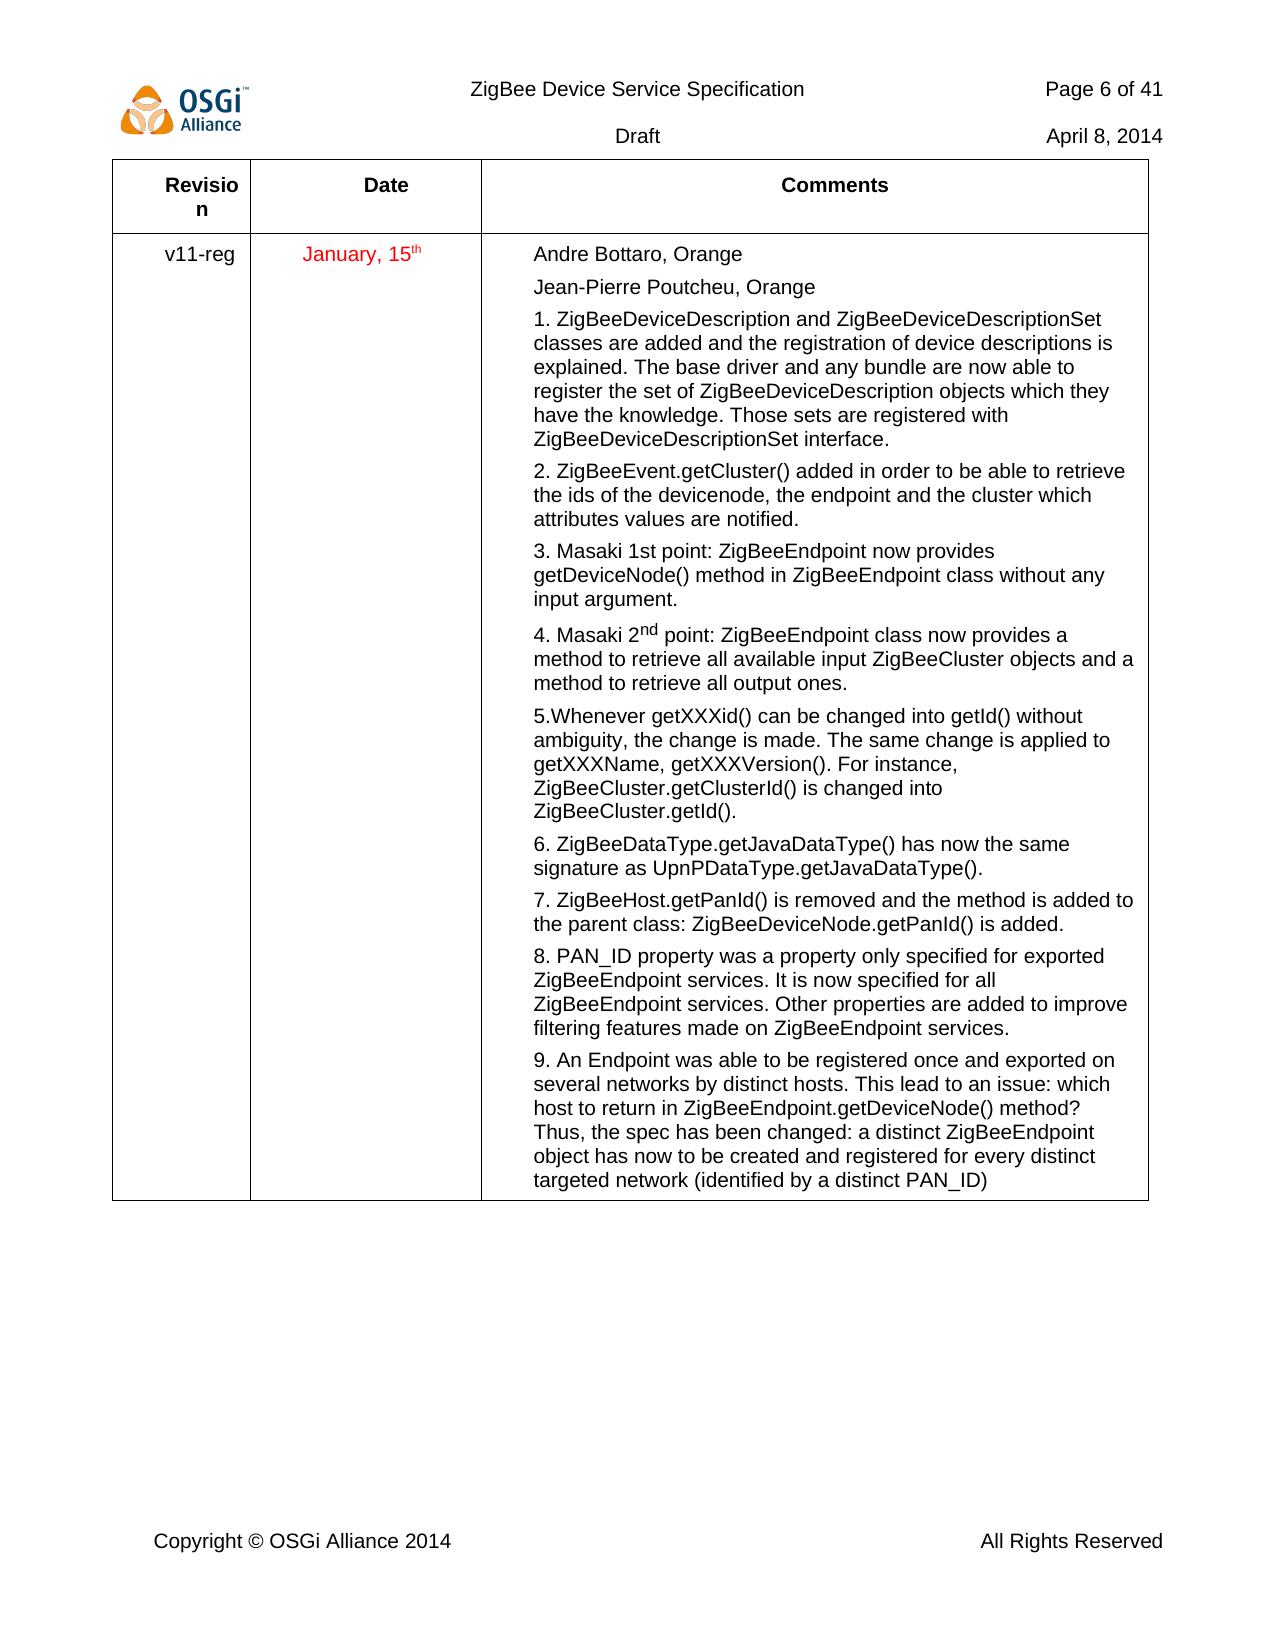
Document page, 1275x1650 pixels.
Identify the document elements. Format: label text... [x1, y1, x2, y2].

table_header Revision [113, 160, 250, 233]
picture [113, 78, 257, 142]
table_cell v11-reg [113, 234, 250, 1200]
table_cell Andre Bottaro, Orange Jean-Pierre Poutcheu, Orange 1. ZigBeeDeviceDescription and ZigBeeDeviceDescriptionSet classes are added and the registration of device descriptions is explained. The base driver and any bundle are now able to register the set of ZigBeeDeviceDescription objects which they have the knowledge. Those sets are registered with ZigBeeDeviceDescriptionSet interface. 2. ZigBeeEvent.getCluster() added in order to be able to retrieve the ids of the devicenode, the endpoint and the cluster which attributes values are notified. 3. Masaki 1st point: ZigBeeEndpoint now provides getDeviceNode() method in ZigBeeEndpoint class without any input argument. 4. Masaki 2nd point: ZigBeeEndpoint class now provides a method to retrieve all available input ZigBeeCluster objects and a method to retrieve all output ones. 5.Whenever getXXXid() can be changed into getId() without ambiguity, the change is made. The same change is applied to getXXXName, getXXXVersion(). For instance, ZigBeeCluster.getClusterId() is changed into ZigBeeCluster.getId(). 6. ZigBeeDataType.getJavaDataType() has now the same signature as UpnPDataType.getJavaDataType(). 7. ZigBeeHost.getPanId() is removed and the method is added to the parent class: ZigBeeDeviceNode.getPanId() is added. 8. PAN_ID property was a property only specified for exported ZigBeeEndpoint services. It is now specified for all ZigBeeEndpoint services. Other properties are added to improve filtering features made on ZigBeeEndpoint services. 9. An Endpoint was able to be registered once and exported on several networks by distinct hosts. This lead to an issue: which host to return in ZigBeeEndpoint.getDeviceNode() method? Thus, the spec has been changed: a distinct ZigBeeEndpoint object has now to be created and registered for every distinct targeted network (identified by a distinct PAN_ID) [482, 234, 1148, 1200]
table_header Comments [482, 160, 1148, 233]
table_cell January, 15th [251, 234, 481, 1200]
table_header Date [251, 160, 481, 233]
